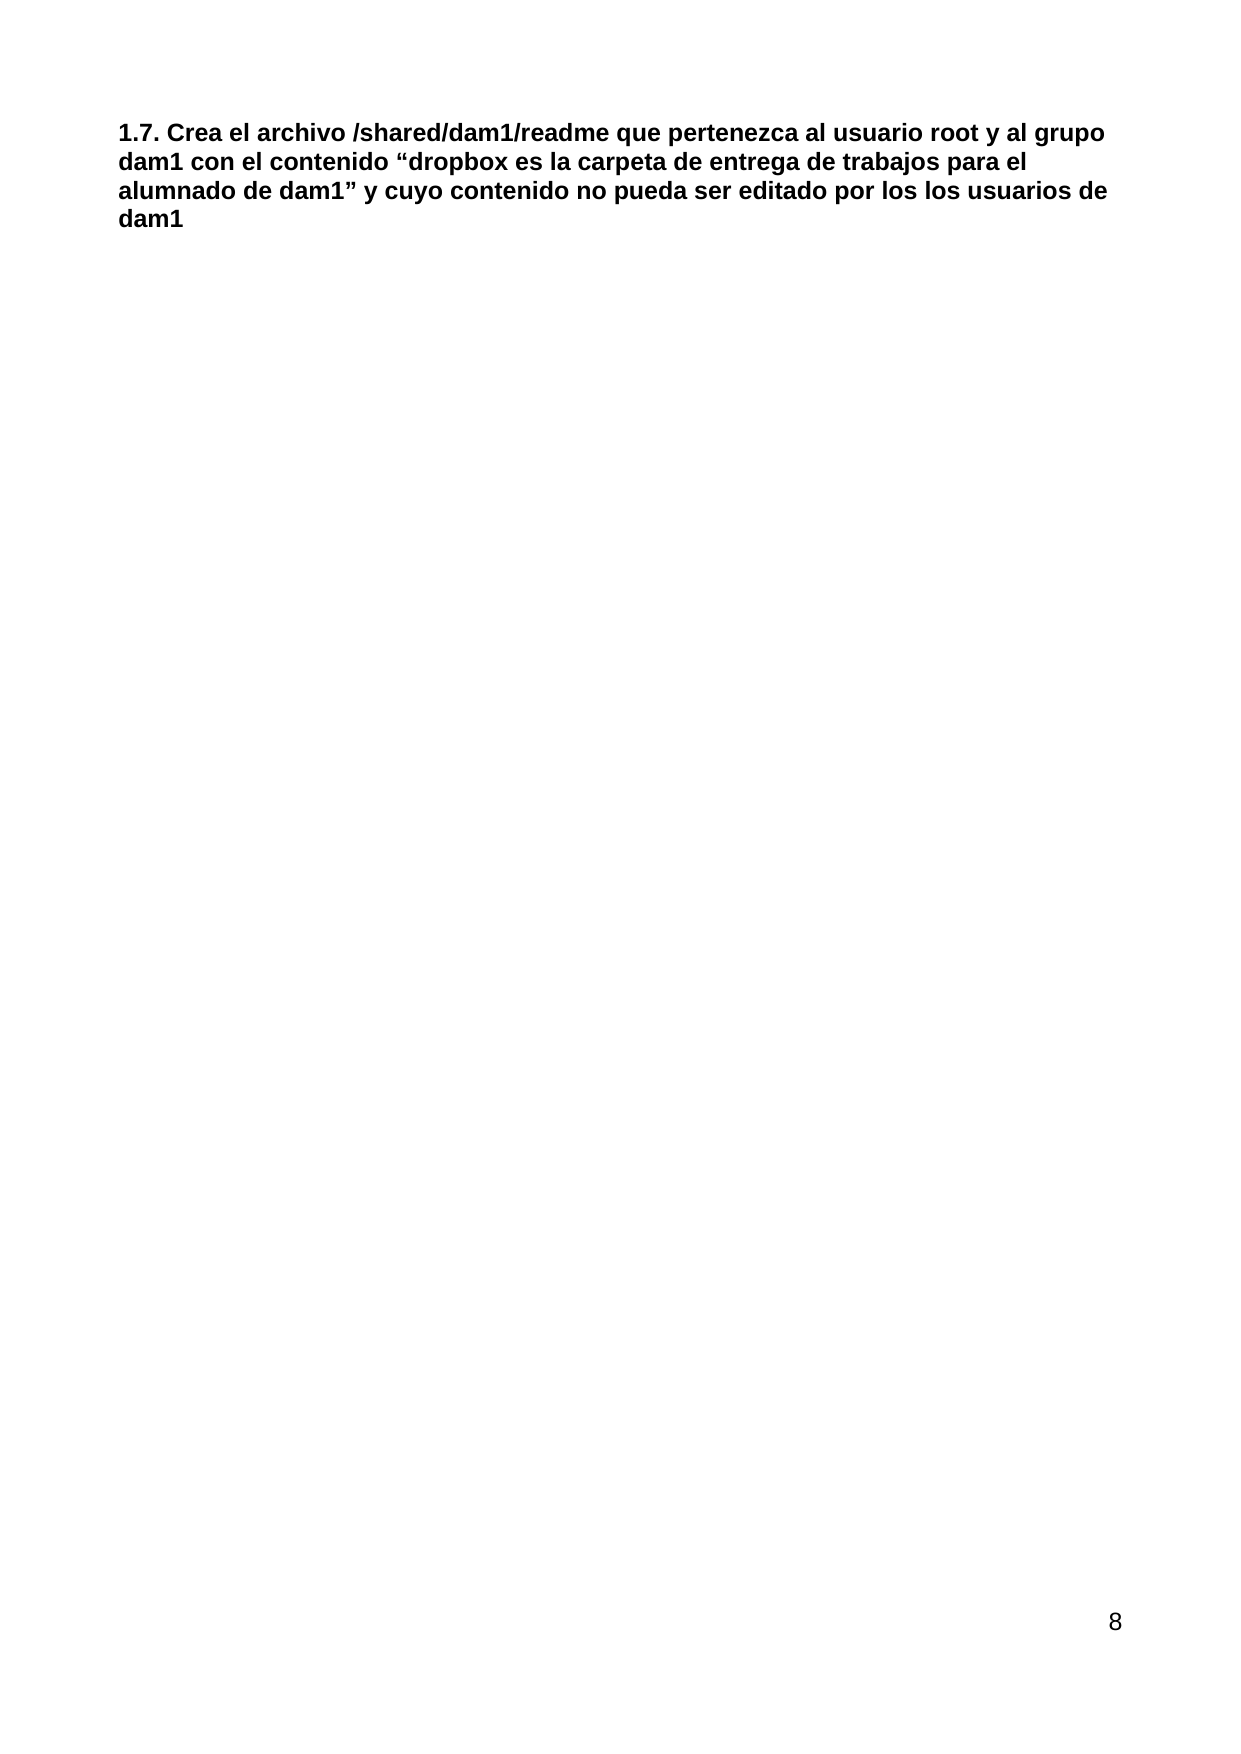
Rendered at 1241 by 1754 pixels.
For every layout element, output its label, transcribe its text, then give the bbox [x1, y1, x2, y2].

text 1.7. Crea el archivo /shared/dam1/readme que pertenezca al usuario root y al grupo dam1 con el contenido “dropbox es la carpeta de entrega de trabajos para el alumnado de dam1” y cuyo contenido no pueda ser editado por los los usuarios de dam1 [118, 118, 1122, 233]
